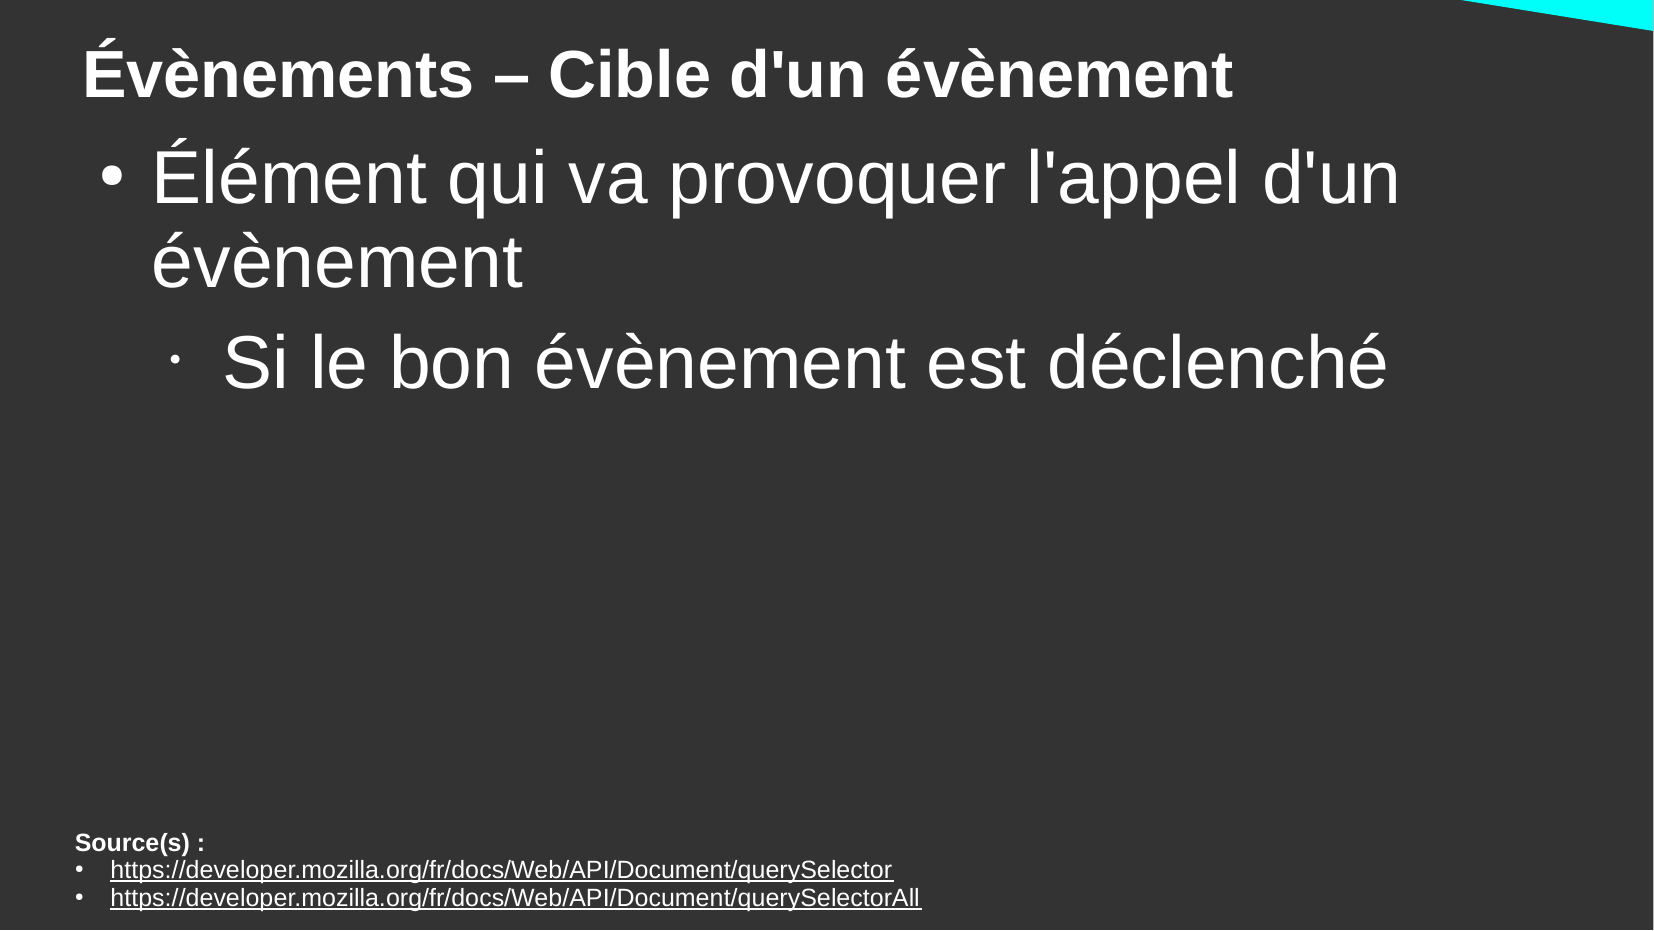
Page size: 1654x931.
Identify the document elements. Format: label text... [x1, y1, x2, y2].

text_box [1461, 0, 1654, 32]
title Évènements – Cible d'un évènement [82, 37, 1571, 114]
text_box Source(s) : https://developer.mozilla.org/fr/docs/Web/API/Document/querySelector https://developer.mozilla.org/fr/docs/Web/API/Document/querySelectorAll [60, 820, 1583, 920]
list Élément qui va provoquer l'appel d'un évènement Si le bon évènement est déclenché [80, 135, 1620, 709]
